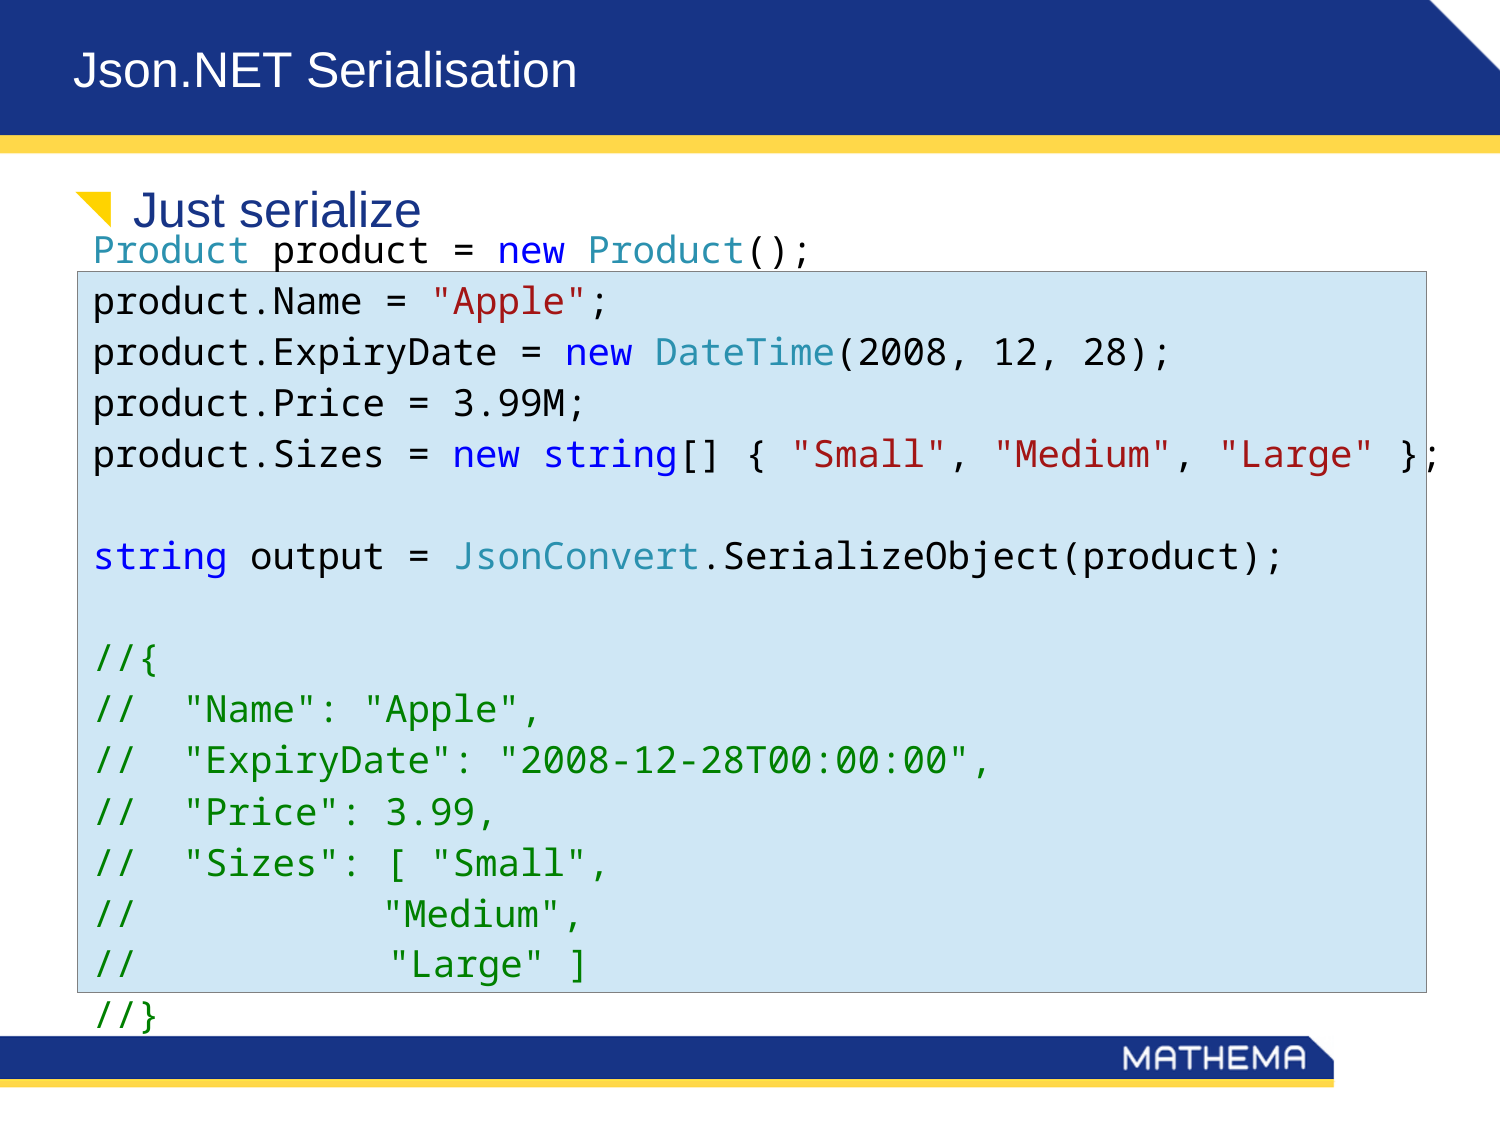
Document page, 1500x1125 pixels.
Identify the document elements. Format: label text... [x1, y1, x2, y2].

list Just serialize [75, 181, 1426, 1008]
picture [0, 0, 1500, 1125]
title Json.NET Serialisation [73, 40, 1276, 100]
